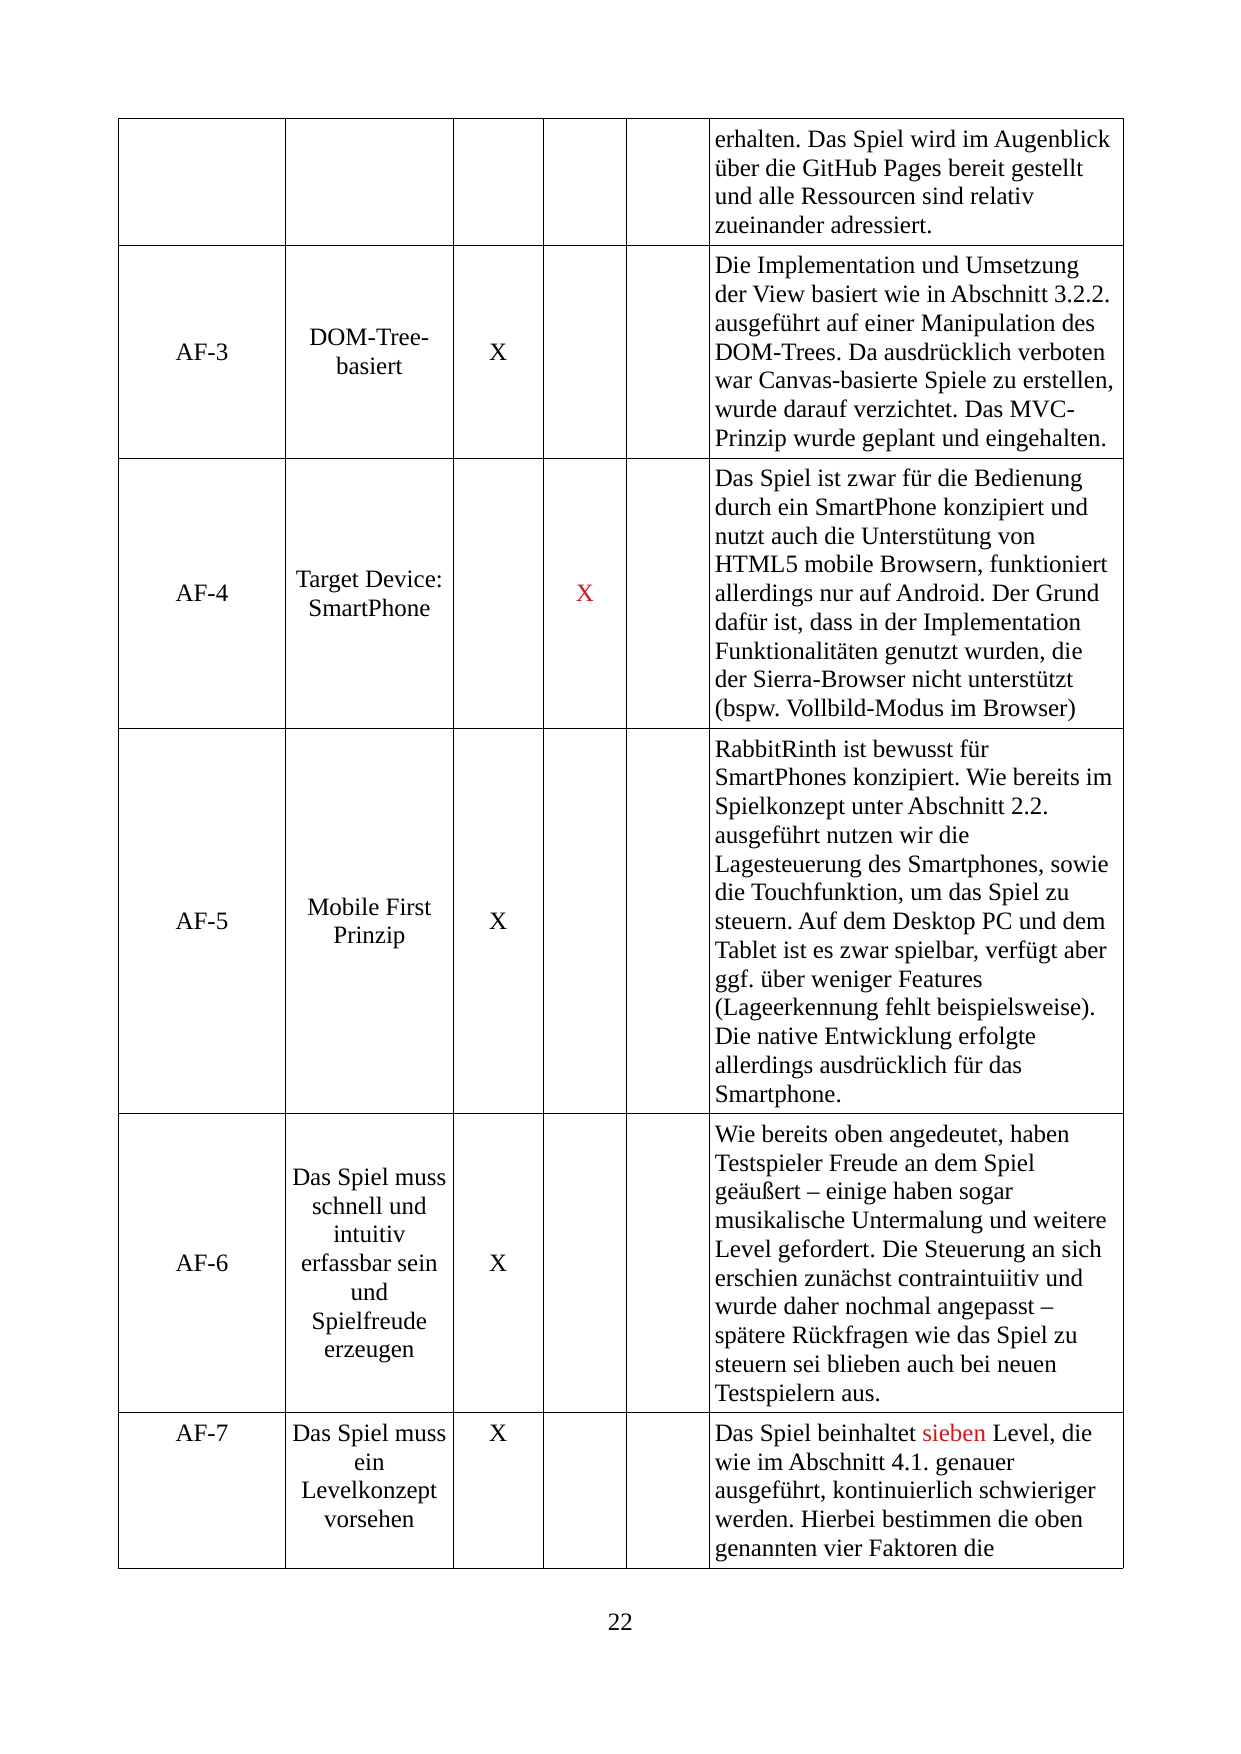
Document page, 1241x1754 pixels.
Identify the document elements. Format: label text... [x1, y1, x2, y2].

table_cell [627, 729, 709, 1113]
table_cell DOM-Tree-basiert [286, 246, 453, 457]
table_cell X [454, 1413, 543, 1567]
table_cell [627, 1114, 709, 1412]
table_cell Das Spiel muss ein Levelkonzept vorsehen [286, 1413, 453, 1567]
table_cell [454, 119, 543, 245]
table_cell [544, 729, 626, 1113]
table_cell RabbitRinth ist bewusst für SmartPhones konzipiert. Wie bereits im Spielkonzept unter Abschnitt 2.2. ausgeführt nutzen wir die Lagesteuerung des Smartphones, sowie die Touchfunktion, um das Spiel zu steuern. Auf dem Desktop PC und dem Tablet ist es zwar spielbar, verfügt aber ggf. über weniger Features (Lageerkennung fehlt beispielsweise). Die native Entwicklung erfolgte allerdings ausdrücklich für das Smartphone. [710, 729, 1123, 1113]
table_cell [627, 119, 709, 245]
table_cell [544, 246, 626, 457]
table_cell [544, 1413, 626, 1567]
table_cell [627, 246, 709, 457]
table_cell [119, 119, 285, 245]
table_cell erhalten. Das Spiel wird im Augenblick über die GitHub Pages bereit gestellt und alle Ressourcen sind relativ zueinander adressiert. [710, 119, 1123, 245]
table_cell AF-7 [119, 1413, 285, 1567]
table_cell Das Spiel ist zwar für die Bedienung durch ein SmartPhone konzipiert und nutzt auch die Unterstütung von HTML5 mobile Browsern, funktioniert allerdings nur auf Android. Der Grund dafür ist, dass in der Implementation Funktionalitäten genutzt wurden, die der Sierra-Browser nicht unterstützt (bspw. Vollbild-Modus im Browser) [710, 459, 1123, 728]
table_cell [454, 459, 543, 728]
table_cell Das Spiel muss schnell und intuitiv erfassbar sein und Spielfreude erzeugen [286, 1114, 453, 1412]
table_cell [627, 1413, 709, 1567]
table_cell [627, 459, 709, 728]
table_cell Das Spiel beinhaltet sieben Level, die wie im Abschnitt 4.1. genauer ausgeführt, kontinuierlich schwieriger werden. Hierbei bestimmen die oben genannten vier Faktoren die [710, 1413, 1123, 1567]
table_cell Wie bereits oben angedeutet, haben Testspieler Freude an dem Spiel geäußert – einige haben sogar musikalische Untermalung und weitere Level gefordert. Die Steuerung an sich erschien zunächst contraintuiitiv und wurde daher nochmal angepasst – spätere Rückfragen wie das Spiel zu steuern sei blieben auch bei neuen Testspielern aus. [710, 1114, 1123, 1412]
table_cell X [544, 459, 626, 728]
table_cell Target Device: SmartPhone [286, 459, 453, 728]
table_cell [544, 1114, 626, 1412]
table_cell [286, 119, 453, 245]
table_cell Mobile First Prinzip [286, 729, 453, 1113]
table_cell AF-6 [119, 1114, 285, 1412]
table_cell AF-3 [119, 246, 285, 457]
table_cell AF-4 [119, 459, 285, 728]
table_cell X [454, 1114, 543, 1412]
table_cell X [454, 729, 543, 1113]
table_cell Die Implementation und Umsetzung der View basiert wie in Abschnitt 3.2.2. ausgeführt auf einer Manipulation des DOM-Trees. Da ausdrücklich verboten war Canvas-basierte Spiele zu erstellen, wurde darauf verzichtet. Das MVC-Prinzip wurde geplant und eingehalten. [710, 246, 1123, 457]
table_cell [544, 119, 626, 245]
table_cell X [454, 246, 543, 457]
table_cell AF-5 [119, 729, 285, 1113]
